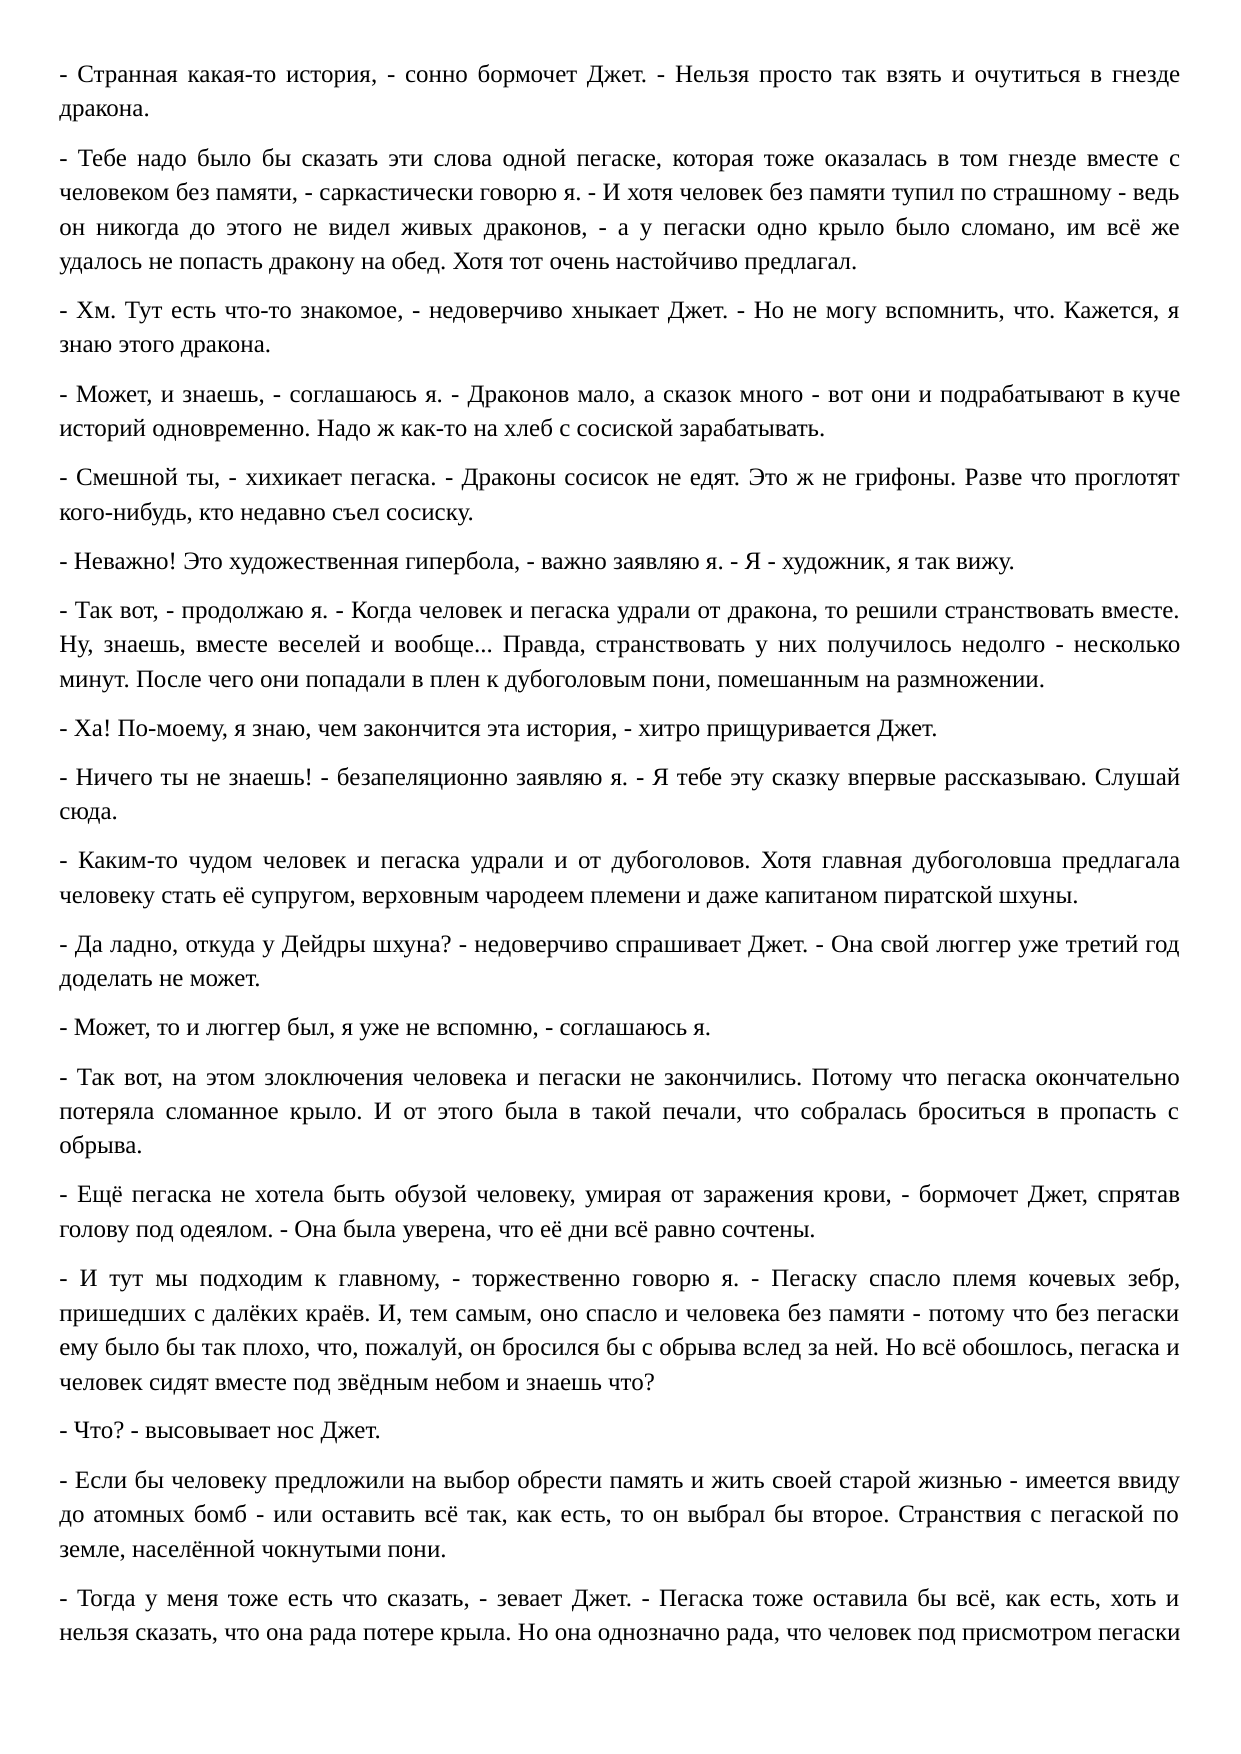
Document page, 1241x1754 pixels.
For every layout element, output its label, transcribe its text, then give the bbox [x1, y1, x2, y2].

text - Так вот, - продолжаю я. - Когда человек и пегаска удрали от дракона, то решили странствовать вместе. Ну, знаешь, вместе веселей и вообще... Правда, странствовать у них получилось недолго - несколько минут. После чего они попадали в плен к дубоголовым пони, помешанным на размножении. [59, 595, 1181, 692]
text - Да ладно, откуда у Дейдры шхуна? - недоверчиво спрашивает Джет. - Она свой люггер уже третий год доделать не может. [59, 929, 1181, 992]
text - Каким-то чудом человек и пегаска удрали и от дубоголовов. Хотя главная дубоголовша предлагала человеку стать её супругом, верховным чародеем племени и даже капитаном пиратской шхуны. [59, 845, 1181, 909]
text - Смешной ты, - хихикает пегаска. - Драконы сосисок не едят. Это ж не грифоны. Разве что проглотят кого-нибудь, кто недавно съел сосиску. [59, 462, 1181, 525]
text - И тут мы подходим к главному, - торжественно говорю я. - Пегаску спасло племя кочевых зебр, пришедших с далёких краёв. И, тем самым, оно спасло и человека без памяти - потому что без пегаски ему было бы так плохо, что, пожалуй, он бросился бы с обрыва вслед за ней. Но всё обошлось, пегаска и человек сидят вместе под звёдным небом и знаешь что? [59, 1263, 1181, 1395]
text - Ха! По-моему, я знаю, чем закончится эта история, - хитро прищуривается Джет. [59, 713, 1181, 742]
text - Странная какая-то история, - сонно бормочет Джет. - Нельзя просто так взять и очутиться в гнезде дракона. [59, 59, 1181, 122]
text - Ничего ты не знаешь! - безапеляционно заявляю я. - Я тебе эту сказку впервые рассказываю. Слушай сюда. [59, 762, 1181, 825]
text - Так вот, на этом злоключения человека и пегаски не закончились. Потому что пегаска окончательно потеряла сломанное крыло. И от этого была в такой печали, что собралась броситься в пропасть с обрыва. [59, 1062, 1181, 1159]
text - Может, и знаешь, - соглашаюсь я. - Драконов мало, а сказок много - вот они и подрабатывают в куче историй одновременно. Надо ж как-то на хлеб с сосиской зарабатывать. [59, 379, 1181, 442]
text - Что? - высовывает нос Джет. [59, 1416, 1181, 1444]
text - Если бы человеку предложили на выбор обрести память и жить своей старой жизнью - имеется ввиду до атомных бомб - или оставить всё так, как есть, то он выбрал бы второе. Странствия с пегаской по земле, населённой чокнутыми пони. [59, 1465, 1181, 1562]
text - Тогда у меня тоже есть что сказать, - зевает Джет. - Пегаска тоже оставила бы всё, как есть, хоть и нельзя сказать, что она рада потере крыла. Но она однозначно рада, что человек под присмотром пегаски [59, 1583, 1181, 1646]
text - Может, то и люггер был, я уже не вспомню, - соглашаюсь я. [59, 1012, 1181, 1041]
text - Неважно! Это художественная гипербола, - важно заявляю я. - Я - художник, я так вижу. [59, 546, 1181, 574]
text - Тебе надо было бы сказать эти слова одной пегаске, которая тоже оказалась в том гнезде вместе с человеком без памяти, - саркастически говорю я. - И хотя человек без памяти тупил по страшному - ведь он никогда до этого не видел живых драконов, - а у пегаски одно крыло было сломано, им всё же удалось не попасть дракону на обед. Хотя тот очень настойчиво предлагал. [59, 143, 1181, 275]
text - Ещё пегаска не хотела быть обузой человеку, умирая от заражения крови, - бормочет Джет, спрятав голову под одеялом. - Она была уверена, что её дни всё равно сочтены. [59, 1179, 1181, 1243]
text - Хм. Тут есть что-то знакомое, - недоверчиво хныкает Джет. - Но не могу вспомнить, что. Кажется, я знаю этого дракона. [59, 295, 1181, 358]
